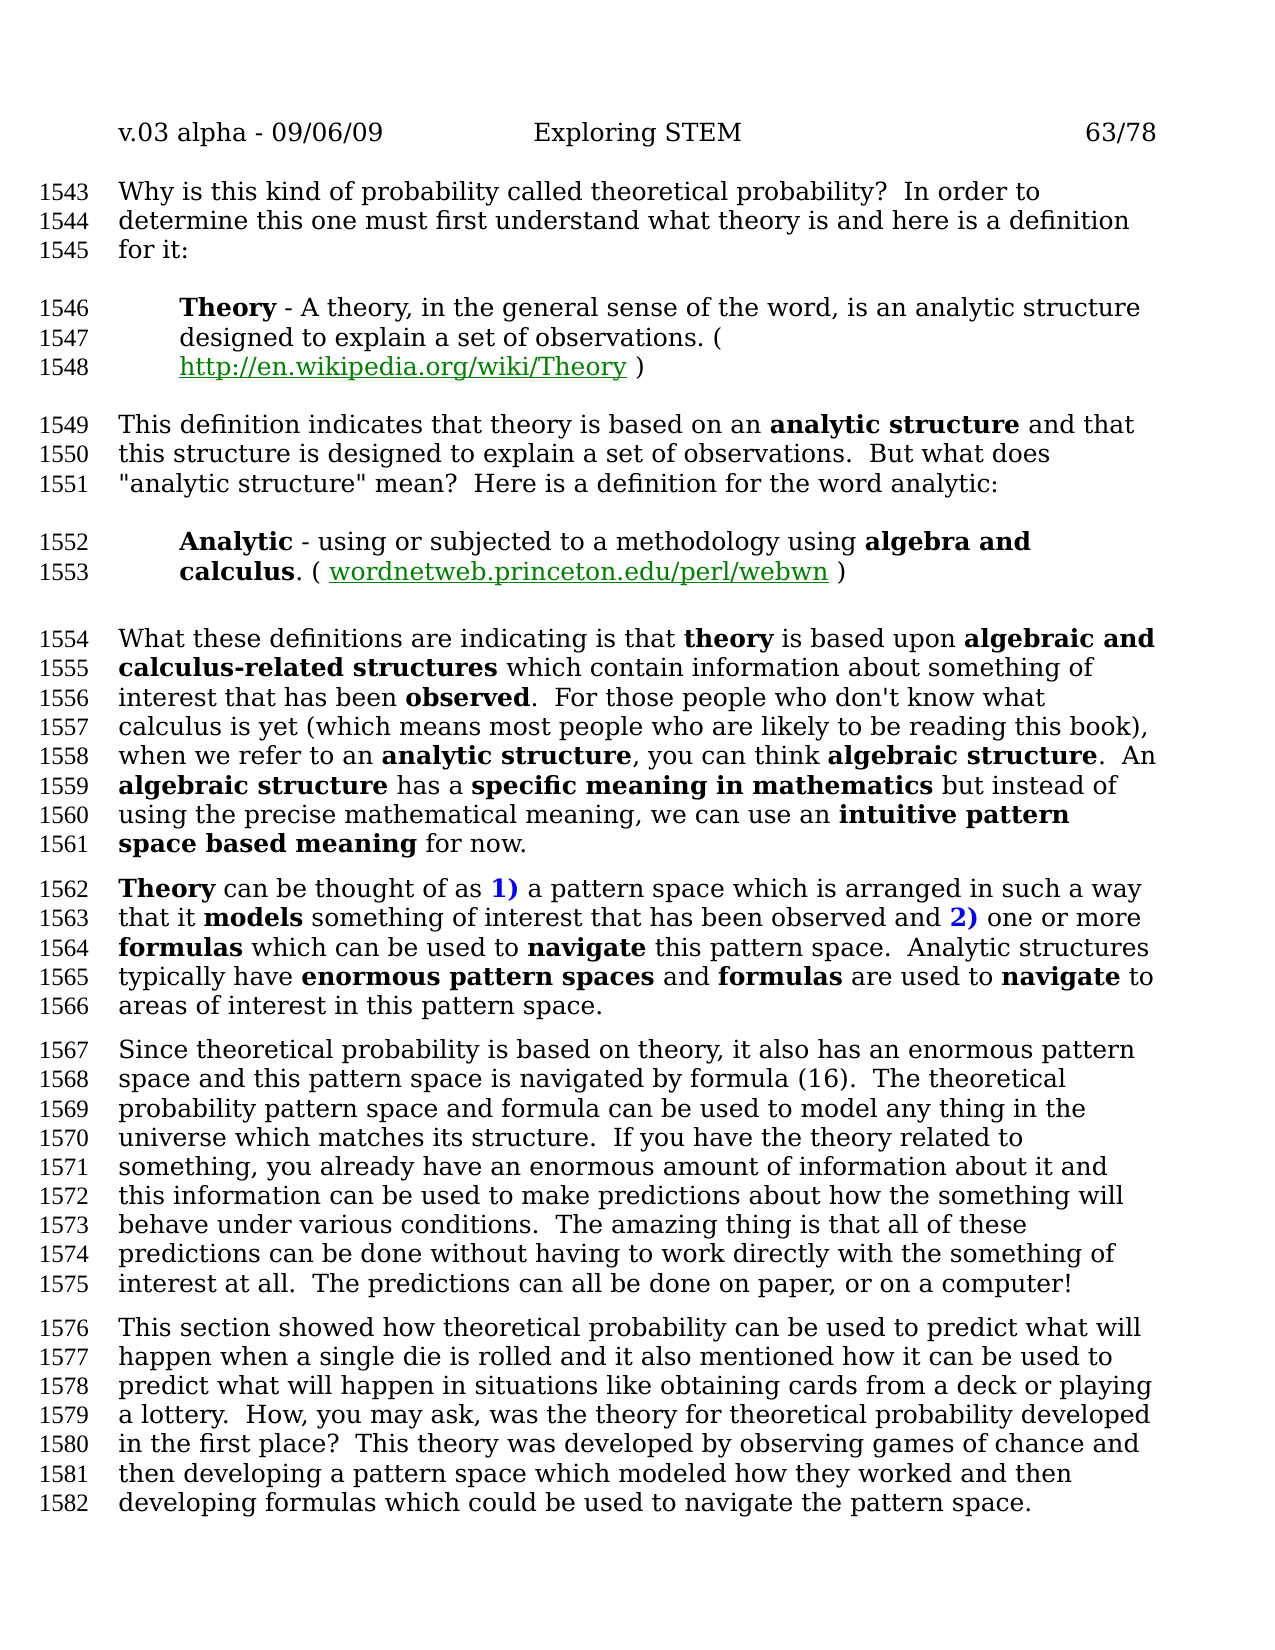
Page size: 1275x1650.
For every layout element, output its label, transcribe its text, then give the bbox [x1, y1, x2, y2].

text Theory can be thought of as 1) a pattern space which is arranged in such a way that it models something of interest that has been observed and 2) one or more formulas which can be used to navigate this pattern space. Analytic structures typically have enormous pattern spaces and formulas are used to navigate to areas of interest in this pattern space. [118, 874, 1157, 1021]
text Since theoretical probability is based on theory, it also has an enormous pattern space and this pattern space is navigated by formula (16). The theoretical probability pattern space and formula can be used to model any thing in the universe which matches its structure. If you have the theory related to something, you already have an enormous amount of information about it and this information can be used to make predictions about how the something will behave under various conditions. The amazing thing is that all of these predictions can be done without having to work directly with the something of interest at all. The predictions can all be done on paper, or on a computer! [118, 1036, 1157, 1298]
text Analytic - using or subjected to a methodology using algebra and calculus. ( wordnetweb.princeton.edu/perl/webwn ) [179, 527, 1157, 586]
text This section showed how theoretical probability can be used to predict what will happen when a single die is rolled and it also mentioned how it can be used to predict what will happen in situations like obtaining cards from a deck or playing a lottery. How, you may ask, was the theory for theoretical probability developed in the first place? This theory was developed by observing games of chance and then developing a pattern space which modeled how they worked and then developing formulas which could be used to navigate the pattern space. [118, 1313, 1157, 1517]
text Theory - A theory, in the general sense of the word, is an analytic structure designed to explain a set of observations. ( http://en.wikipedia.org/wiki/Theory ) [179, 293, 1157, 381]
text This definition indicates that theory is based on an analytic structure and that this structure is designed to explain a set of observations. But what does "analytic structure" mean? Here is a definition for the word analytic: [118, 410, 1157, 498]
text What these definitions are indicating is that theory is based upon algebraic and calculus-related structures which contain information about something of interest that has been observed. For those people who don't know what calculus is yet (which means most people who are likely to be reading this book), when we refer to an analytic structure, you can think algebraic structure. An algebraic structure has a specific meaning in mathematics but instead of using the precise mathematical meaning, we can use an intuitive pattern space based meaning for now. [118, 624, 1157, 859]
text Why is this kind of probability called theoretical probability? In order to determine this one must first understand what theory is and here is a definition for it: [118, 177, 1157, 264]
